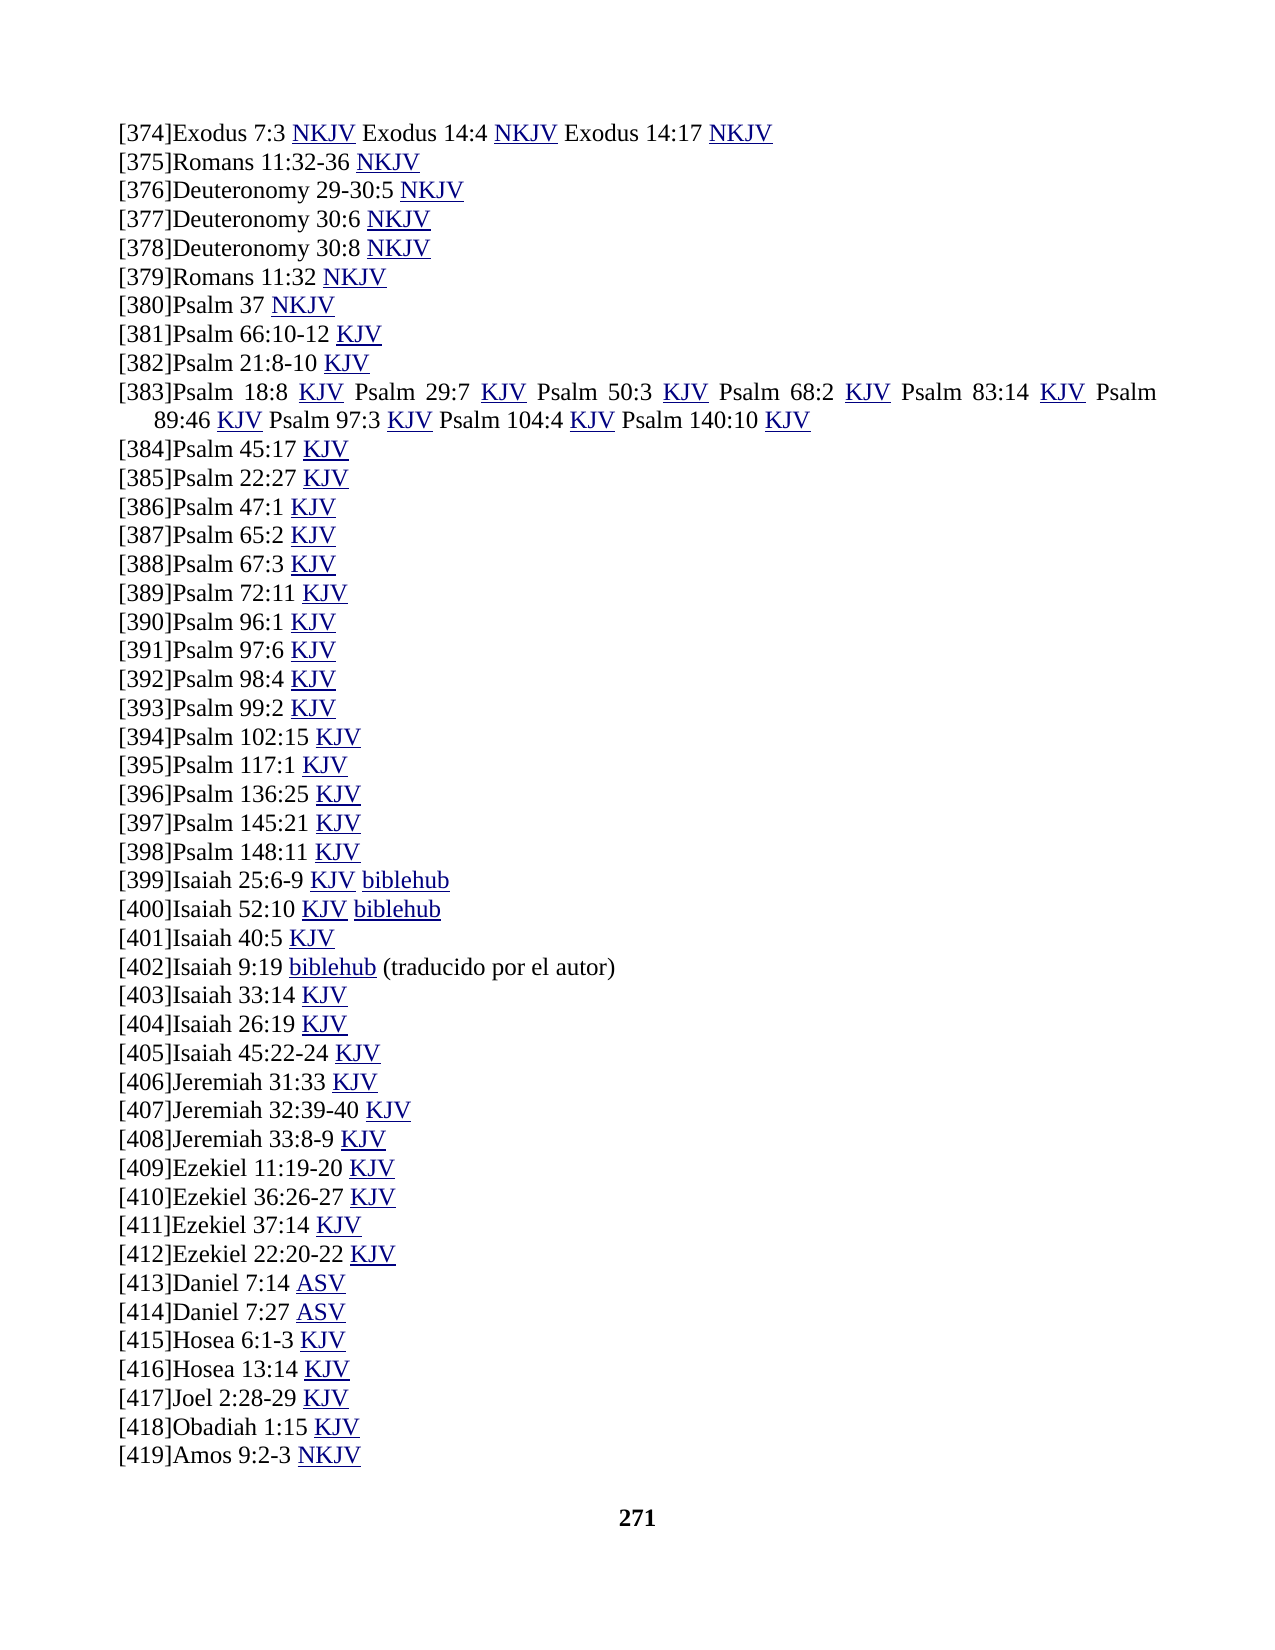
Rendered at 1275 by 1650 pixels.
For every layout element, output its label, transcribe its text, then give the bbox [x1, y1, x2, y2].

text Psalm 148:11 KJV [118, 837, 1157, 866]
text Psalm 117:1 KJV [118, 751, 1157, 779]
text Exodus 7:3 NKJV Exodus 14:4 NKJV Exodus 14:17 NKJV [118, 118, 1157, 147]
text Romans 11:32 NKJV [118, 262, 1157, 291]
text Psalm 72:11 KJV [118, 578, 1157, 607]
text Isaiah 25:6-9 KJV biblehub [118, 866, 1157, 894]
text Deuteronomy 30:8 NKJV [118, 233, 1157, 262]
text Deuteronomy 29-30:5 NKJV [118, 176, 1157, 204]
text Jeremiah 31:33 KJV [118, 1067, 1157, 1096]
text Obadiah 1:15 KJV [118, 1412, 1157, 1441]
text Psalm 96:1 KJV [118, 607, 1157, 636]
text Isaiah 9:19 biblehub (traducido por el autor) [118, 952, 1157, 981]
text Amos 9:2-3 NKJV [118, 1441, 1157, 1469]
text Romans 11:32-36 NKJV [118, 147, 1157, 176]
text Psalm 99:2 KJV [118, 693, 1157, 722]
text Psalm 136:25 KJV [118, 779, 1157, 808]
text Psalm 47:1 KJV [118, 492, 1157, 521]
text Psalm 98:4 KJV [118, 664, 1157, 693]
text Isaiah 45:22-24 KJV [118, 1038, 1157, 1067]
text Ezekiel 36:26-27 KJV [118, 1182, 1157, 1211]
text Daniel 7:14 ASV [118, 1268, 1157, 1297]
text Jeremiah 33:8-9 KJV [118, 1124, 1157, 1153]
text Deuteronomy 30:6 NKJV [118, 204, 1157, 233]
text Psalm 37 NKJV [118, 291, 1157, 319]
text Joel 2:28-29 KJV [118, 1383, 1157, 1412]
text Ezekiel 37:14 KJV [118, 1211, 1157, 1239]
text Ezekiel 22:20-22 KJV [118, 1239, 1157, 1268]
text Psalm 65:2 KJV [118, 521, 1157, 549]
text Psalm 145:21 KJV [118, 808, 1157, 837]
text Hosea 6:1-3 KJV [118, 1326, 1157, 1354]
text Isaiah 26:19 KJV [118, 1009, 1157, 1038]
text Psalm 45:17 KJV [118, 434, 1157, 463]
text Psalm 97:6 KJV [118, 636, 1157, 664]
text Psalm 22:27 KJV [118, 463, 1157, 492]
text Daniel 7:27 ASV [118, 1297, 1157, 1326]
text Hosea 13:14 KJV [118, 1354, 1157, 1383]
text Isaiah 52:10 KJV biblehub [118, 894, 1157, 923]
text Jeremiah 32:39-40 KJV [118, 1096, 1157, 1124]
text Psalm 18:8 KJV Psalm 29:7 KJV Psalm 50:3 KJV Psalm 68:2 KJV Psalm 83:14 KJV Psalm 89:46 KJV Psalm 97:3 KJV Psalm 104:4 KJV Psalm 140:10 KJV [118, 377, 1157, 434]
text Psalm 21:8-10 KJV [118, 348, 1157, 377]
text Isaiah 40:5 KJV [118, 923, 1157, 952]
text Ezekiel 11:19-20 KJV [118, 1153, 1157, 1182]
text Psalm 67:3 KJV [118, 549, 1157, 578]
text Isaiah 33:14 KJV [118, 981, 1157, 1009]
text Psalm 66:10-12 KJV [118, 319, 1157, 348]
text Psalm 102:15 KJV [118, 722, 1157, 751]
